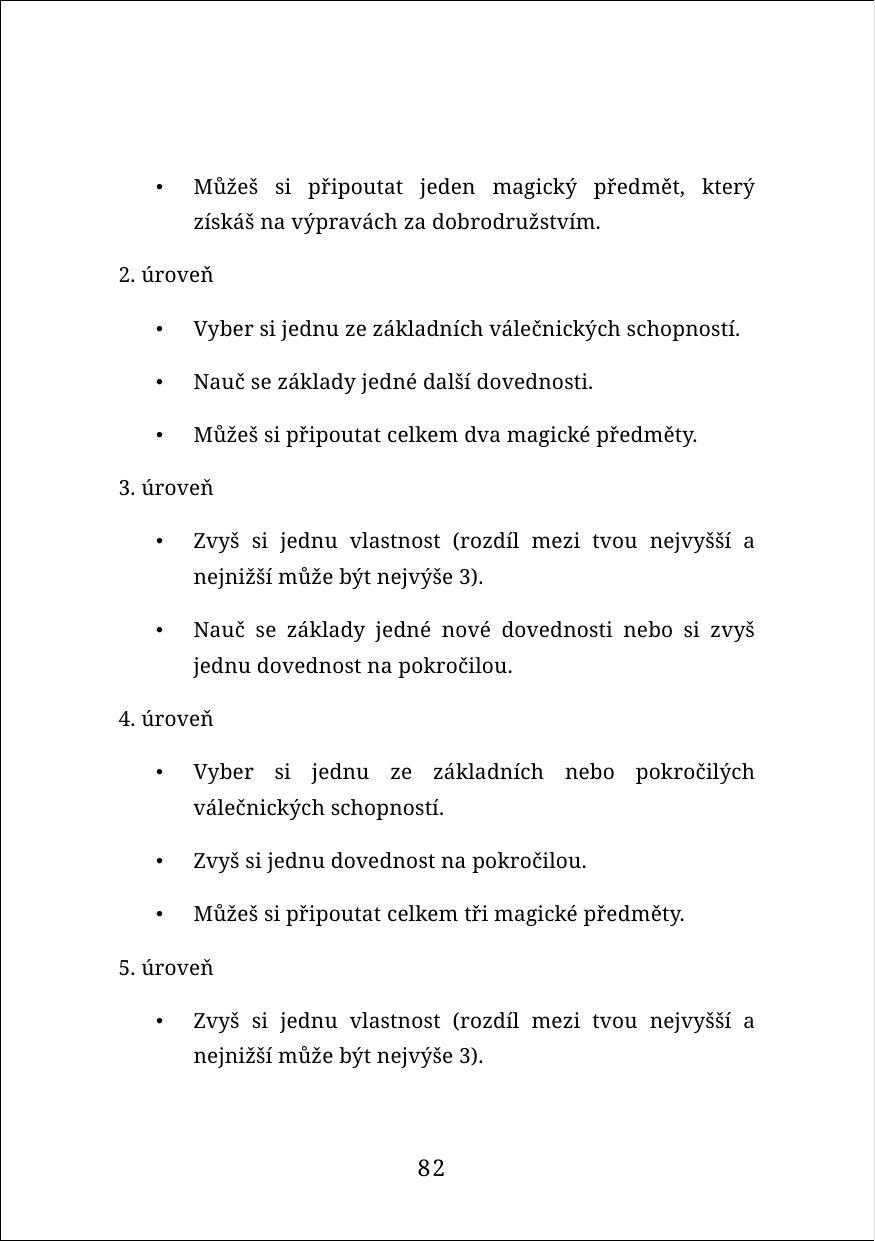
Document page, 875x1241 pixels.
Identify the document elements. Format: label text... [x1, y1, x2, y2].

list Vyber si jednu ze základních nebo pokročilých válečnických schopností. [156, 757, 756, 821]
list Zvyš si jednu vlastnost (rozdíl mezi tvou nejvyšší a nejnižší může být nejvýše 3). [156, 527, 756, 591]
list Vyber si jednu ze základních válečnických schopností. [156, 314, 756, 342]
list Můžeš si připoutat celkem dva magické předměty. [156, 420, 756, 449]
text 5. úroveň [118, 953, 756, 981]
text 4. úroveň [118, 704, 756, 733]
list Můžeš si připoutat celkem tři magické předměty. [156, 899, 756, 928]
text 3. úroveň [118, 473, 756, 502]
text 2. úroveň [118, 261, 756, 289]
list Můžeš si připoutat jeden magický předmět, který získáš na výpravách za dobrodružstvím. [156, 172, 756, 236]
list Zvyš si jednu vlastnost (rozdíl mezi tvou nejvyšší a nejnižší může být nejvýše 3). [156, 1006, 756, 1070]
list Nauč se základy jedné další dovednosti. [156, 367, 756, 395]
list Zvyš si jednu dovednost na pokročilou. [156, 846, 756, 874]
list Nauč se základy jedné nové dovednosti nebo si zvyš jednu dovednost na pokročilou. [156, 615, 756, 679]
